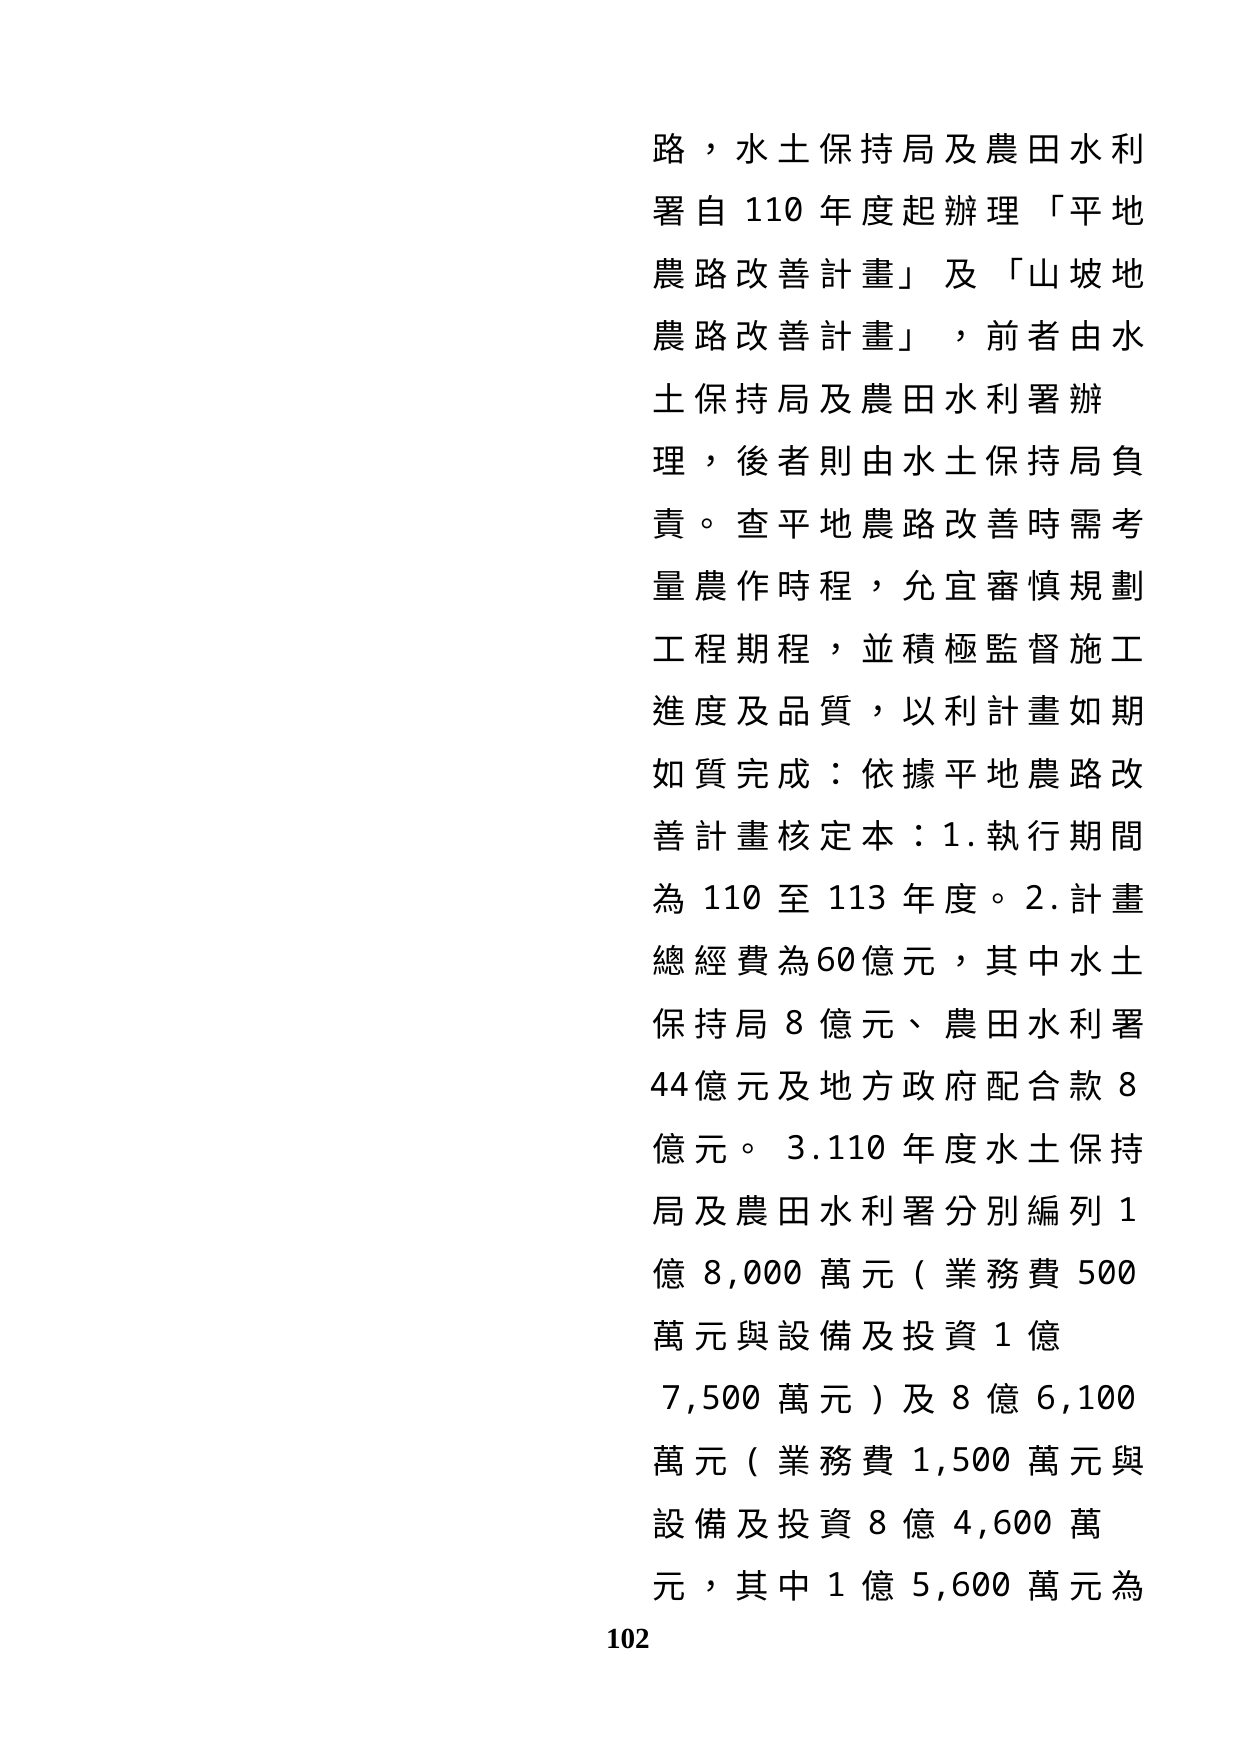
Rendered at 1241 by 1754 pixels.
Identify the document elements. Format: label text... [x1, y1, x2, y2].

list 路，水土保持局及農田水利署自110年度起辦理「平地農路改善計畫」及「山坡地農路改善計畫」，前者由水土保持局及農田水利署辦理，後者則由水土保持局負責。查平地農路改善時需考量農作時程，允宜審慎規劃工程期程，並積極監督施工進度及品質，以利計畫如期如質完成：依據平地農路改善計畫核定本：1.執行期間為110至113年度。2.計畫總經費為60億元，其中水土保持局8億元、農田水利署44億元及地方政府配合款8億元。3.110年度水土保持局及農田水利署分別編列1億8,000萬元(業務費500萬元與設備及投資1億7,500萬元)及8億6,100萬元(業務費1,500萬元與設備及投資8億4,600萬元，其中1億5,600萬元為 [430, 105, 1148, 1605]
